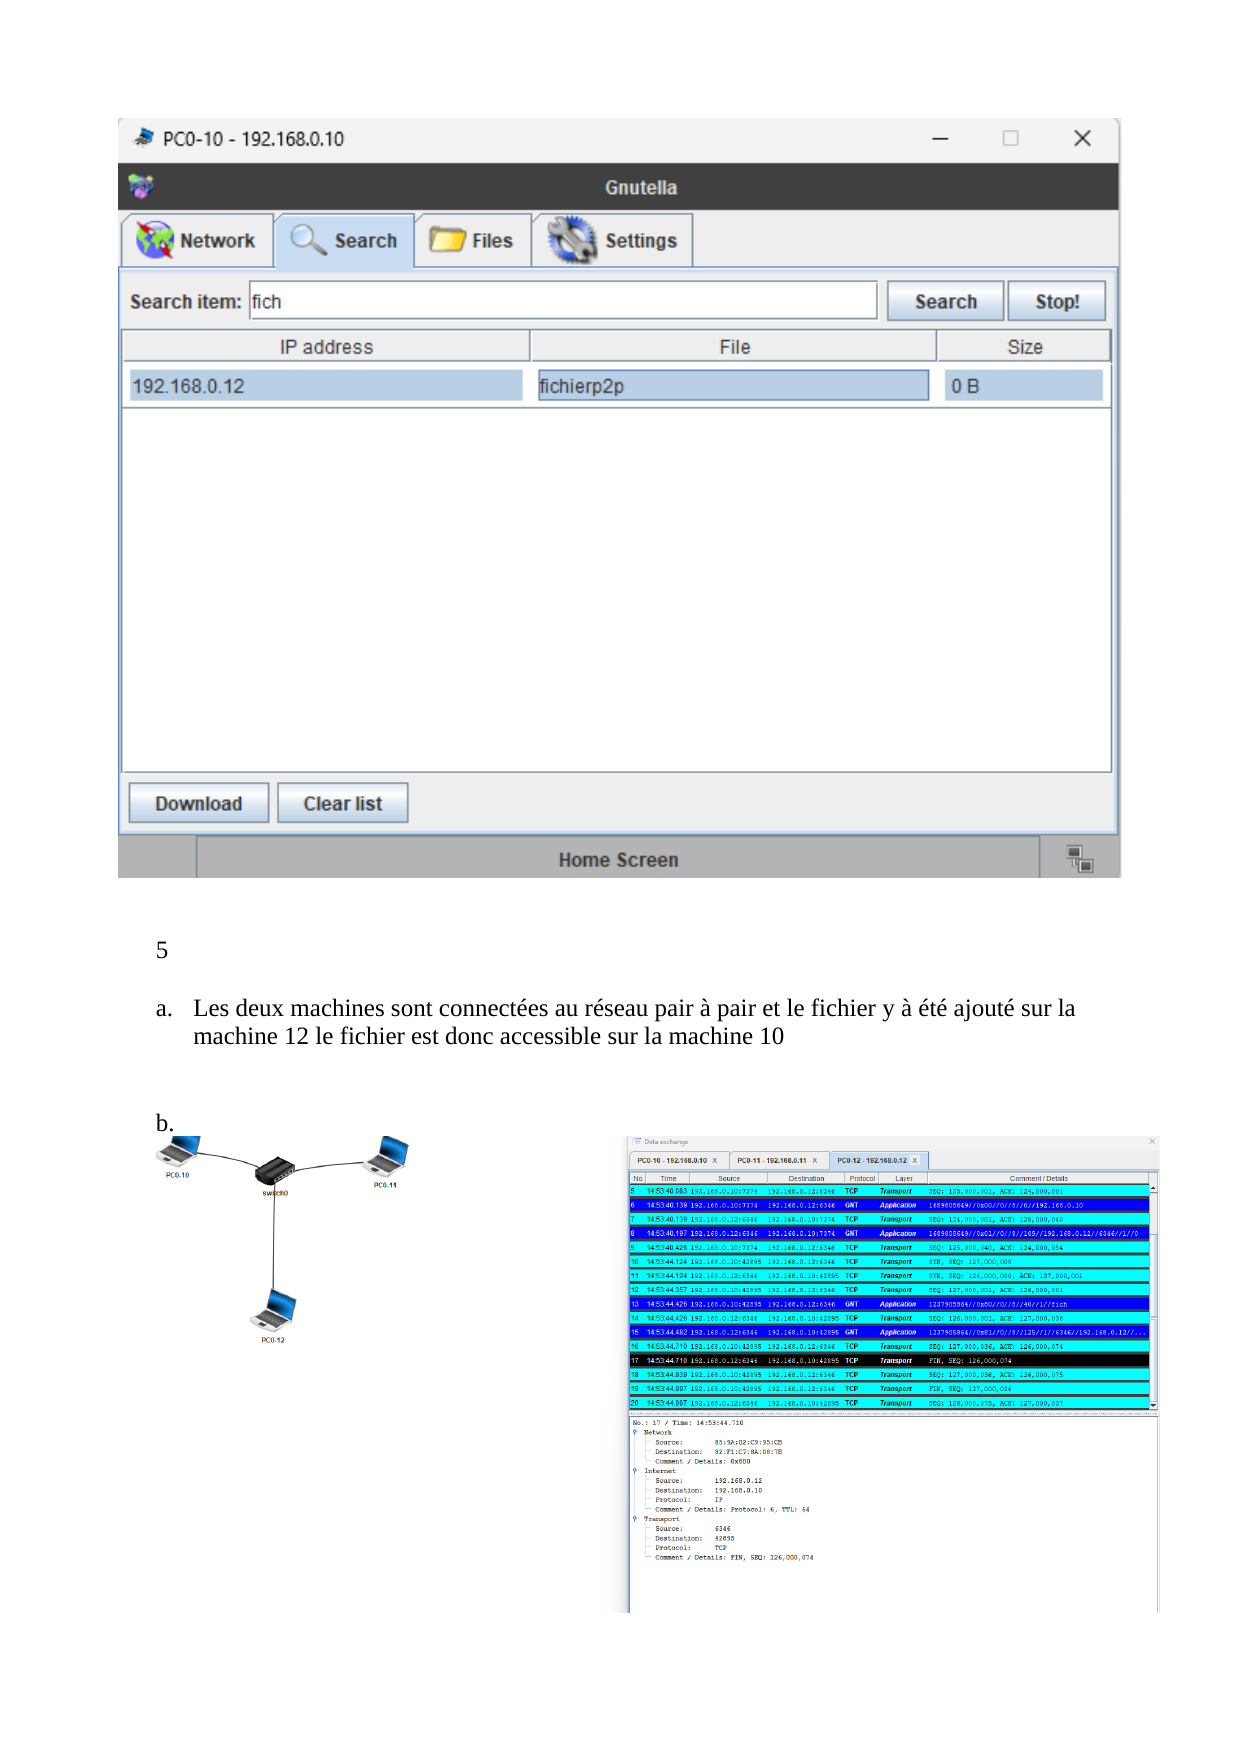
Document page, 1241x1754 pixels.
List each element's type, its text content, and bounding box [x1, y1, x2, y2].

list Les deux machines sont connectées au réseau pair à pair et le fichier y à été ajouté sur la machine 12 le fichier est donc accessible sur la machine 10 [156, 993, 1122, 1050]
text b. [156, 1108, 1122, 1136]
text 5 [156, 935, 1122, 964]
